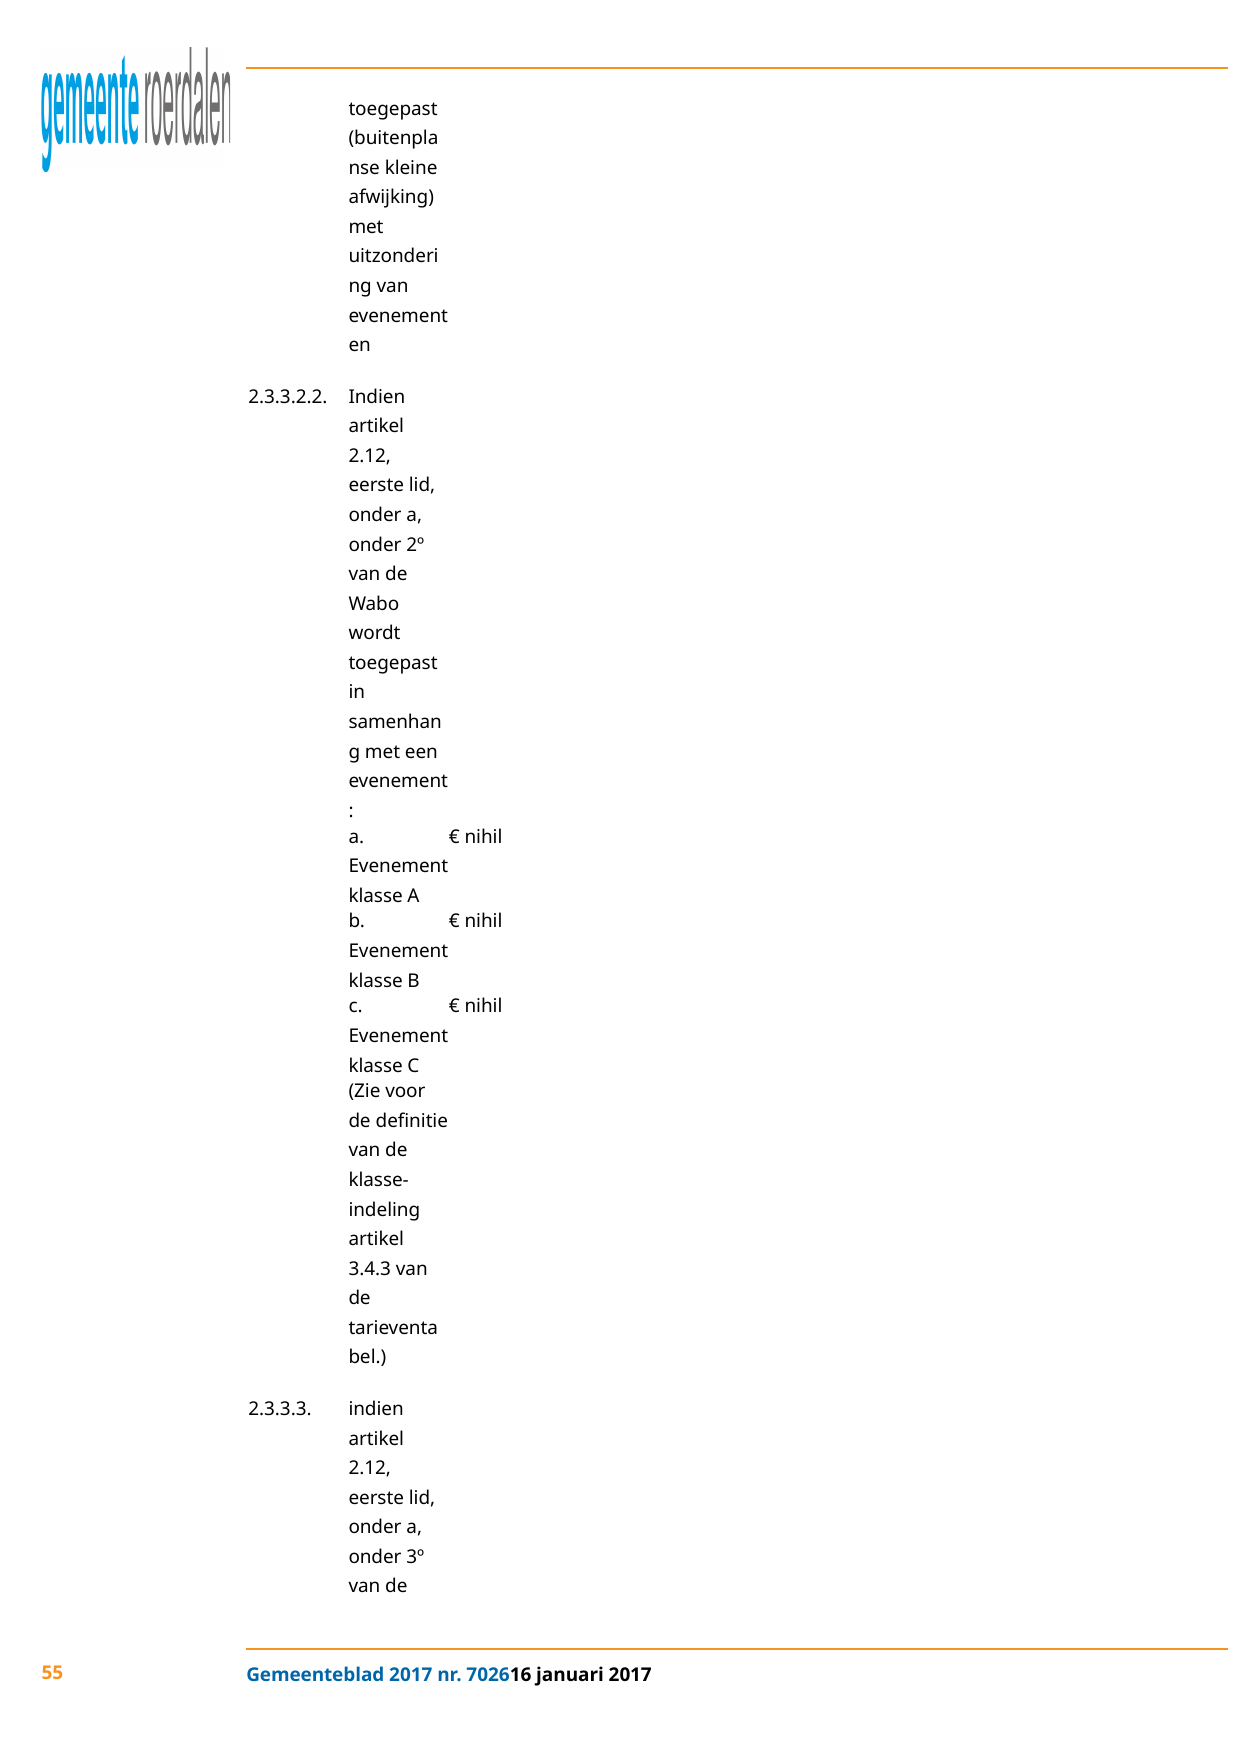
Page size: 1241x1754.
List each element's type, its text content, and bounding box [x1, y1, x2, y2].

table_cell [248, 993, 348, 1077]
table_cell 2.3.3.2.2. [248, 383, 348, 823]
table_cell [248, 1370, 348, 1395]
table_cell c. Evenement klasse C [348, 993, 449, 1077]
table_cell b. Evenement klasse B [348, 908, 449, 993]
table_cell a. Evenement klasse A [348, 823, 449, 908]
table_cell indien artikel 2.12, eerste lid, onder a, onder 3º van de [348, 1395, 449, 1598]
table_cell (Zie voor de definitie van de klasse-indeling artikel 3.4.3 van de tarieventabel.) [348, 1078, 449, 1369]
table_cell [449, 357, 549, 383]
table_cell [449, 1370, 549, 1395]
table_cell [449, 383, 549, 823]
table_cell [248, 357, 348, 383]
table_cell Indien artikel 2.12, eerste lid, onder a, onder 2º van de Wabo wordt toegepast in samenhang met een evenement: [348, 383, 449, 823]
table_cell [449, 95, 549, 357]
table_cell [248, 823, 348, 908]
table_cell € nihil [449, 823, 549, 908]
picture [41, 47, 231, 172]
table_cell € nihil [449, 993, 549, 1077]
table_cell 2.3.3.3. [248, 1395, 348, 1598]
table_cell toegepast (buitenplanse kleine afwijking) met uitzondering van evenementen [348, 95, 449, 357]
table_cell [248, 95, 348, 357]
table_cell [248, 1078, 348, 1369]
picture [41, 134, 48, 172]
table_cell € nihil [449, 908, 549, 993]
table_cell [449, 1395, 549, 1598]
table_cell [348, 1370, 449, 1395]
table_cell [348, 357, 449, 383]
table_cell [449, 1078, 549, 1369]
table_cell [248, 908, 348, 993]
